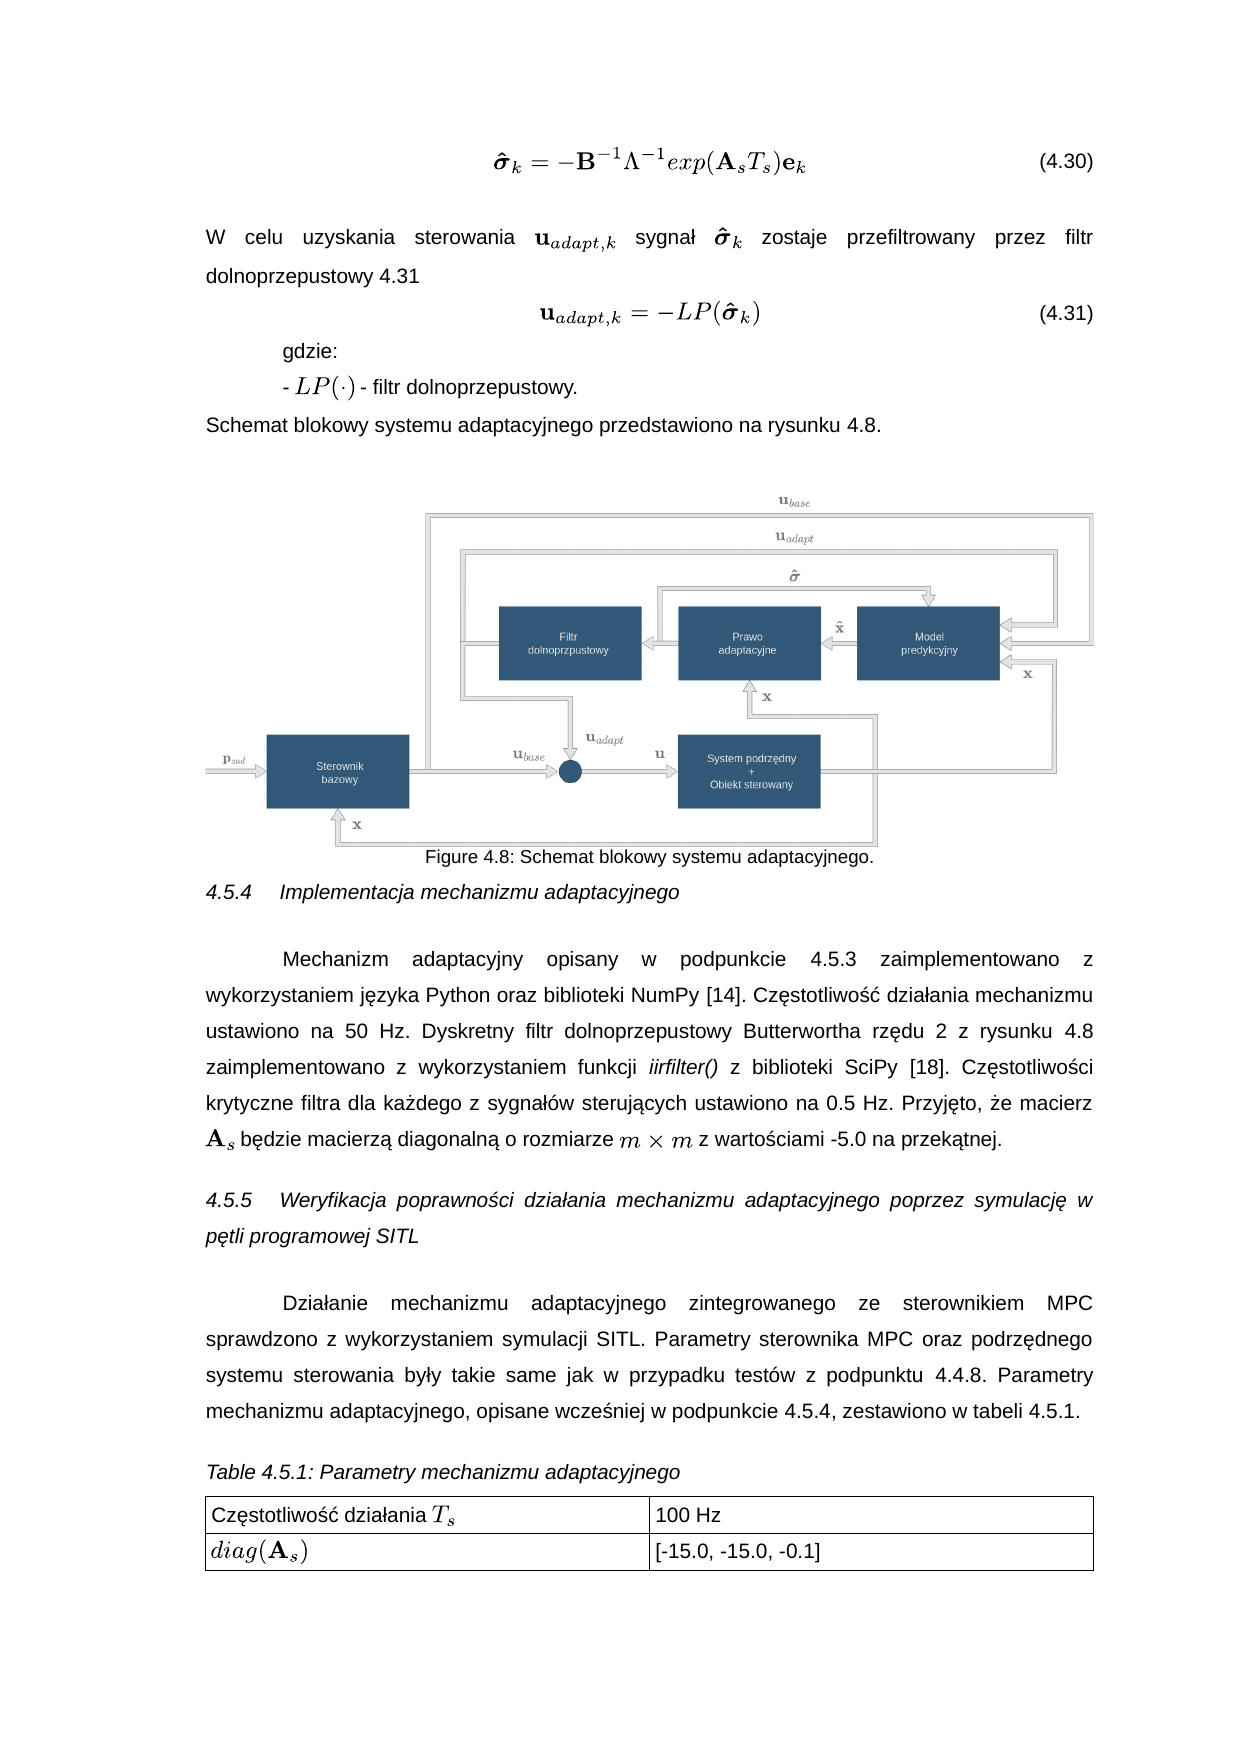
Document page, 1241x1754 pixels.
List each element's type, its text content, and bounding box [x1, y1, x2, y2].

text Table 4.5.1: Parametry mechanizmu adaptacyjnego [206, 1459, 1093, 1483]
text (4.30) [662, 147, 1093, 176]
text Mechanizm adaptacyjny opisany w podpunkcie 4.5.3 zaimplementowano z wykorzystaniem języka Python oraz biblioteki NumPy [14]. Częstotliwość działania mechanizmu ustawiono na 50 Hz. Dyskretny filtr dolnoprzepustowy Butterwortha rzędu 2 z rysunku 4.8 zaimplementowano z wykorzystaniem funkcji iirfilter() z biblioteki SciPy [18]. Częstotliwości krytyczne filtra dla każdego z sygnałów sterujących ustawiono na 0.5 Hz. Przyjęto, że macierz będzie macierzą diagonalną o rozmiarze z wartościami -5.0 na przekątnej. [206, 947, 1093, 1151]
table_cell [-15.0, -15.0, -0.1] [650, 1534, 1093, 1570]
text Schemat blokowy systemu adaptacyjnego przedstawiono na rysunku 4.8. [206, 412, 1093, 436]
text Działanie mechanizmu adaptacyjnego zintegrowanego ze sterownikiem MPC sprawdzono z wykorzystaniem symulacji SITL. Parametry sterownika MPC oraz podrzędnego systemu sterowania były takie same jak w przypadku testów z podpunktu 4.4.8. Parametry mechanizmu adaptacyjnego, opisane wcześniej w podpunkcie 4.5.4, zestawiono w tabeli 4.5.1. [206, 1291, 1093, 1423]
text [206, 147, 712, 176]
text (4.31) [608, 300, 1093, 327]
table_header Częstotliwość działania [206, 1497, 649, 1532]
text gdzie: [206, 338, 1093, 362]
text W celu uzyskania sterowania sygnał zostaje przefiltrowany przez filtr dolnoprzepustowy 4.31 [206, 225, 1093, 288]
subtitle Implementacja mechanizmu adaptacyjnego [206, 868, 1093, 904]
table_header 100 Hz [650, 1497, 1093, 1532]
text [206, 300, 719, 327]
subtitle [206, 465, 1093, 477]
text Figure 4.8: Schemat blokowy systemu adaptacyjnego. [206, 847, 1093, 868]
table_cell [206, 1534, 649, 1570]
subtitle Weryfikacja poprawności działania mechanizmu adaptacyjnego poprzez symulację w pętli programowej SITL [206, 1188, 1093, 1248]
picture [205, 477, 1094, 847]
text - - filtr dolnoprzepustowy. [206, 374, 1093, 401]
